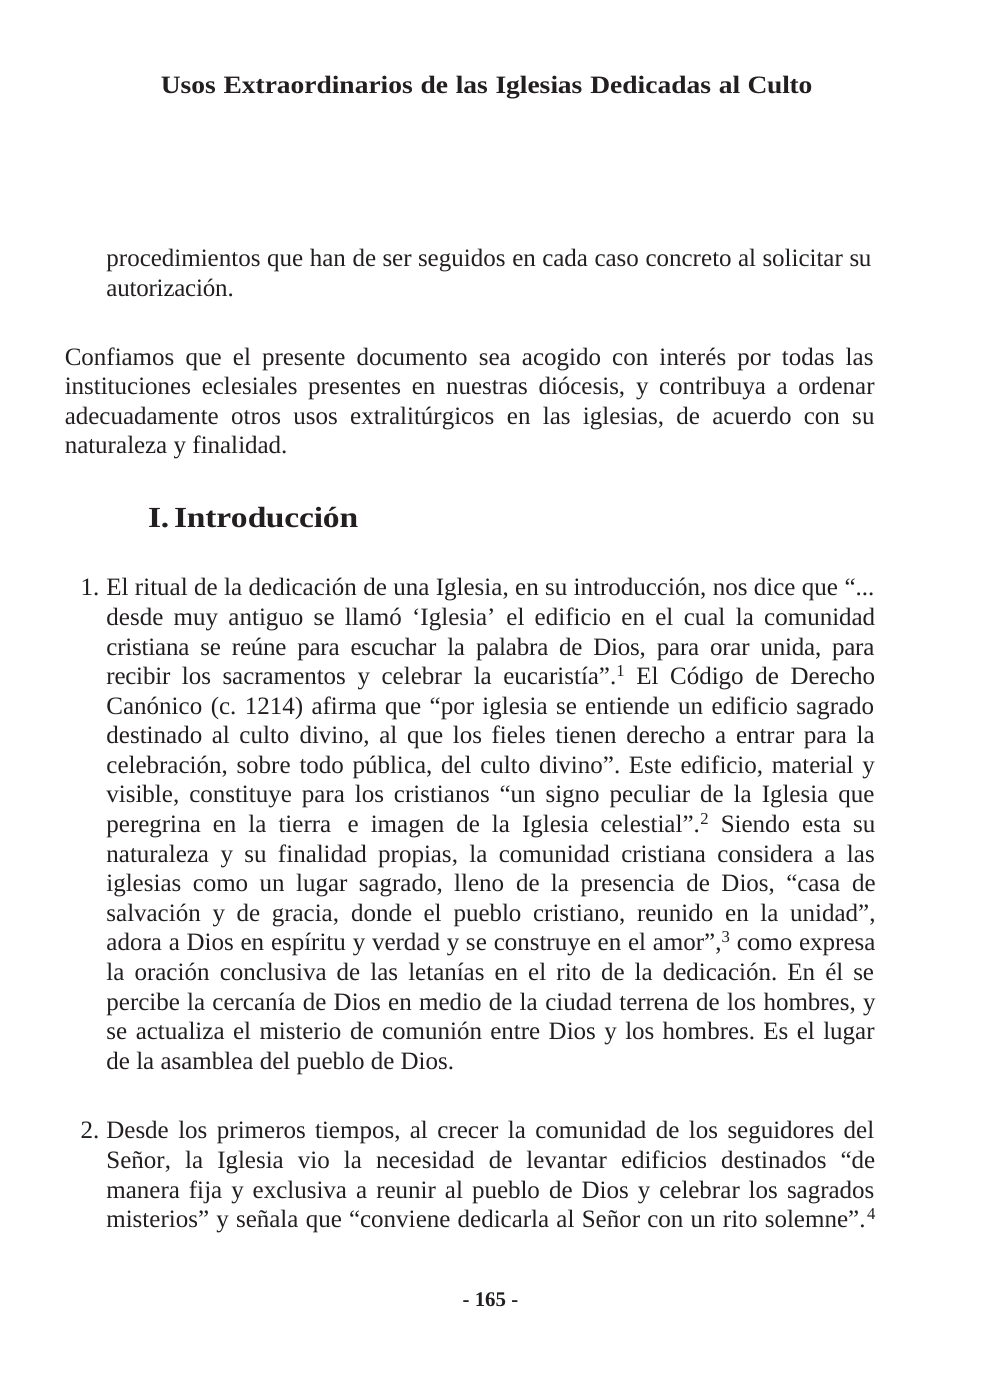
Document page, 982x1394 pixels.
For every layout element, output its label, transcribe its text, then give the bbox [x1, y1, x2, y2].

text Confiamos que el presente documento sea acogido con interés por todas las instituciones eclesiales presentes en nuestras diócesis, y contribuya a ordenar adecuadamente otros usos extralitúrgicos en las iglesias, de acuerdo con su naturaleza y finalidad. [64, 342, 875, 459]
text autorización. [106, 273, 917, 302]
text procedimientos que han de ser seguidos en cada caso concreto al solicitar su [106, 243, 917, 272]
list El ritual de la dedicación de una Iglesia, en su introducción, nos dice que “... desde muy antiguo se llamó ‘Iglesia’ el edificio en el cual la comunidad cristiana se reúne para escuchar la palabra de Dios, para orar unida, para recibir los sacramentos y celebrar la eucaristía”.1 El Código de Derecho Canónico (c. 1214) afirma que “por iglesia se entiende un edificio sagrado destinado al culto divino, al que los fieles tienen derecho a entrar para la celebración, sobre todo pública, del culto divino”. Este edificio, material y visible, constituye para los cristianos “un signo peculiar de la Iglesia que peregrina en la tierra e imagen de la Iglesia celestial”.2 Siendo esta su naturaleza y su finalidad propias, la comunidad cristiana considera a las iglesias como un lugar sagrado, lleno de la presencia de Dios, “casa de salvación y de gracia, donde el pueblo cristiano, reunido en la unidad”, adora a Dios en espíritu y verdad y se construye en el amor”,3 como expresa la oración conclusiva de las letanías en el rito de la dedicación. En él se percibe la cercanía de Dios en medio de la ciudad terrena de los hombres, y se actualiza el misterio de comunión entre Dios y los hombres. Es el lugar de la asamblea del pueblo de Dios. [80, 572, 875, 1074]
list Desde los primeros tiempos, al crecer la comunidad de los seguidores del Señor, la Iglesia vio la necesidad de levantar edificios destinados “de manera fija y exclusiva a reunir al pueblo de Dios y celebrar los sagrados misterios” y señala que “conviene dedicarla al Señor con un rito solemne”.4 [80, 1116, 875, 1233]
subtitle Introducción [148, 500, 917, 533]
